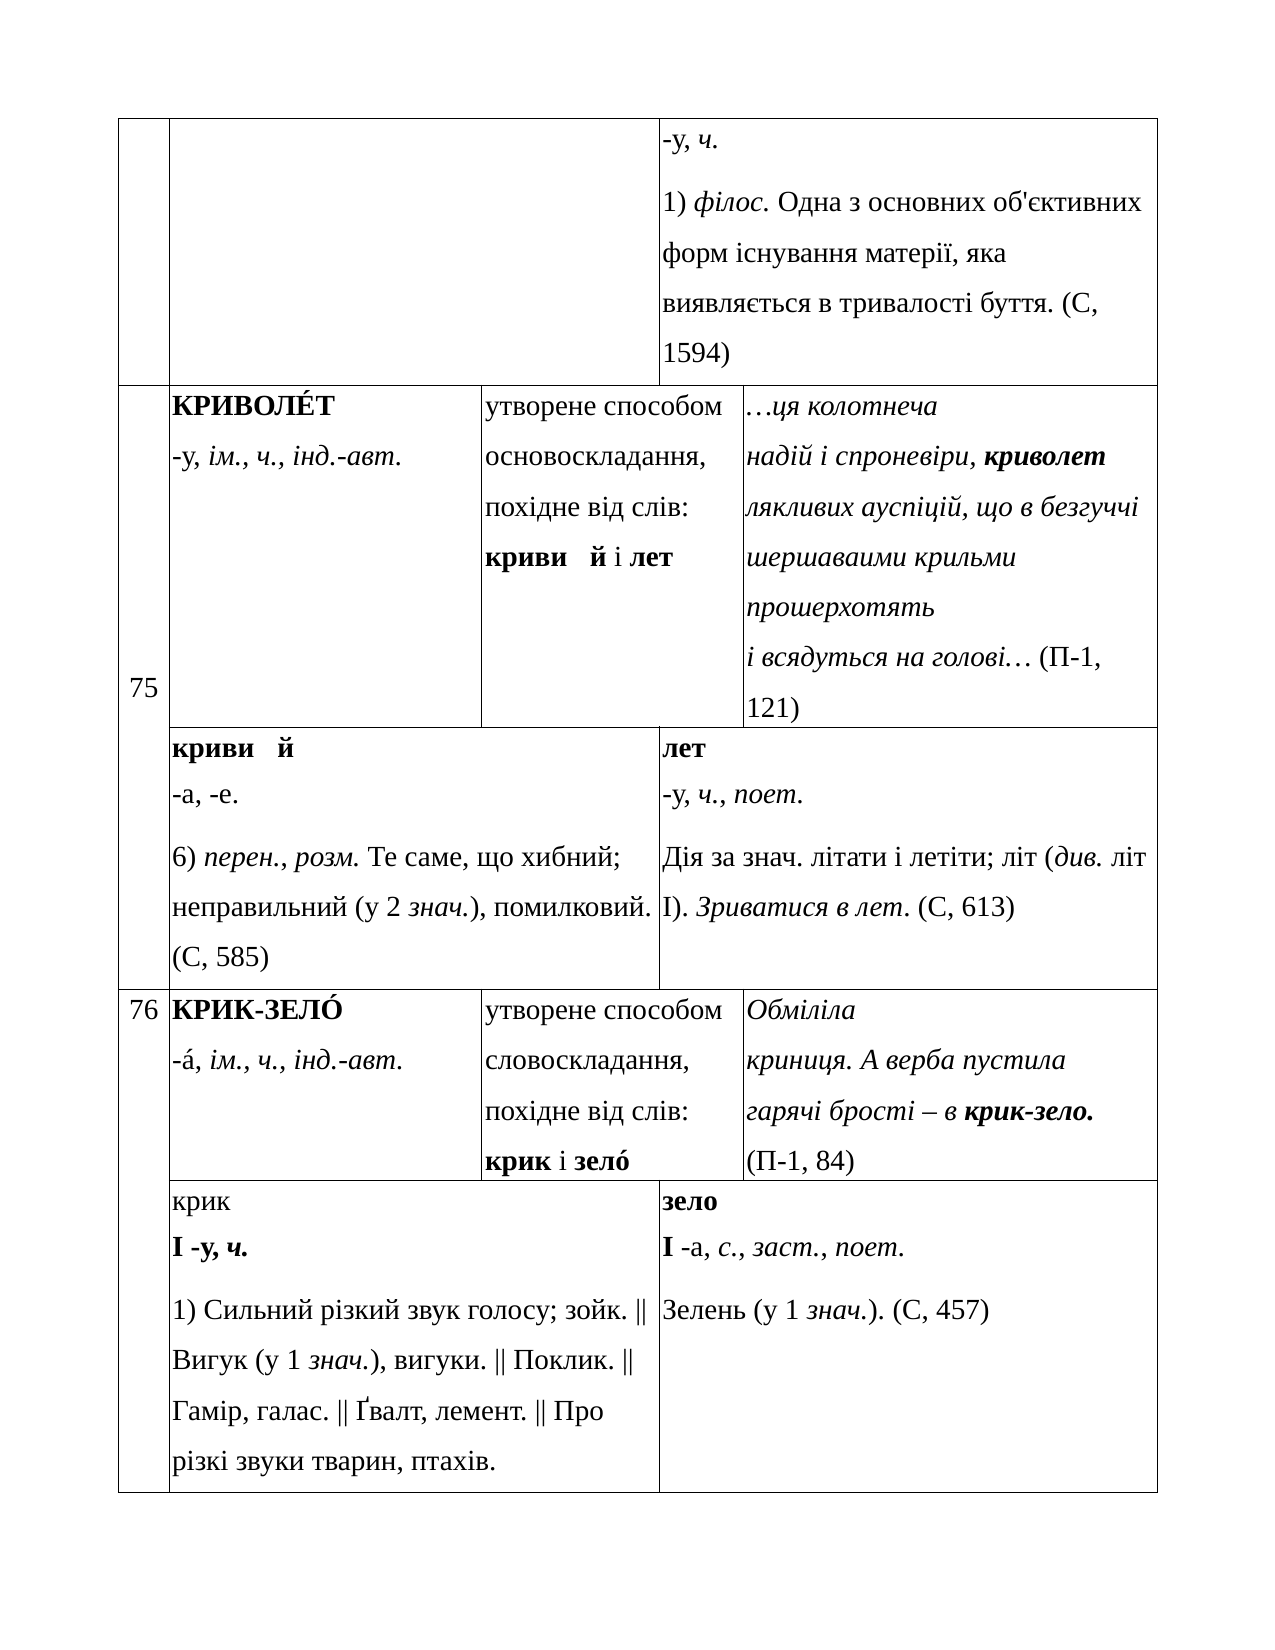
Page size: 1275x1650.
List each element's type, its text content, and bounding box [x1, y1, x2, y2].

table_cell утворене способом основоскладання, похідне від слів: кривий і лет [482, 386, 743, 726]
table_cell Криволéт -у, ім., ч., інд.-авт. [170, 386, 481, 726]
table_cell [170, 119, 659, 384]
table_cell …ця колотнеча надій і спроневіри, криволет лякливих ауспіцій, що в безгуччі шершаваими крильми прошерхотять і всядуться на голові… (П‑1, 121) [744, 386, 1157, 726]
table_cell 75 [119, 386, 169, 988]
table_cell лет -у, ч., поет. Дія за знач. літати і летіти; літ (див. літ I). Зриватися в лет. (С, 613) [660, 728, 1157, 988]
table_cell Крик-зелó -á, ім., ч., інд.-авт. [170, 990, 481, 1179]
table_cell зело I -а, с., заст., поет. Зелень (у 1 знач.). (С, 457) [660, 1181, 1157, 1492]
table_cell крик I -у, ч. 1) Сильний різкий звук голосу; зойк. || Вигук (у 1 знач.), вигуки. || Поклик. || Гамір, галас. || Ґвалт, лемент. || Про різкі звуки тварин, птахів. [170, 1181, 659, 1492]
table_cell утворене способом словоскладання, похідне від слів: крик і зелó [482, 990, 743, 1179]
table_cell Обміліла криниця. А верба пустила гарячі брості – в крик-зело. (П‑1, 84) [744, 990, 1157, 1179]
table_cell кривий -а, -е. 6) перен., розм. Те саме, що хибний; неправильний (у 2 знач.), помилковий. (С, 585) [170, 728, 659, 988]
table_cell 76 [119, 990, 169, 1492]
table_cell [119, 119, 169, 384]
table_cell -у, ч. 1) філос. Одна з основних об'єктивних форм існування матерії, яка виявляється в тривалості буття. (С, 1594) [660, 119, 1157, 384]
